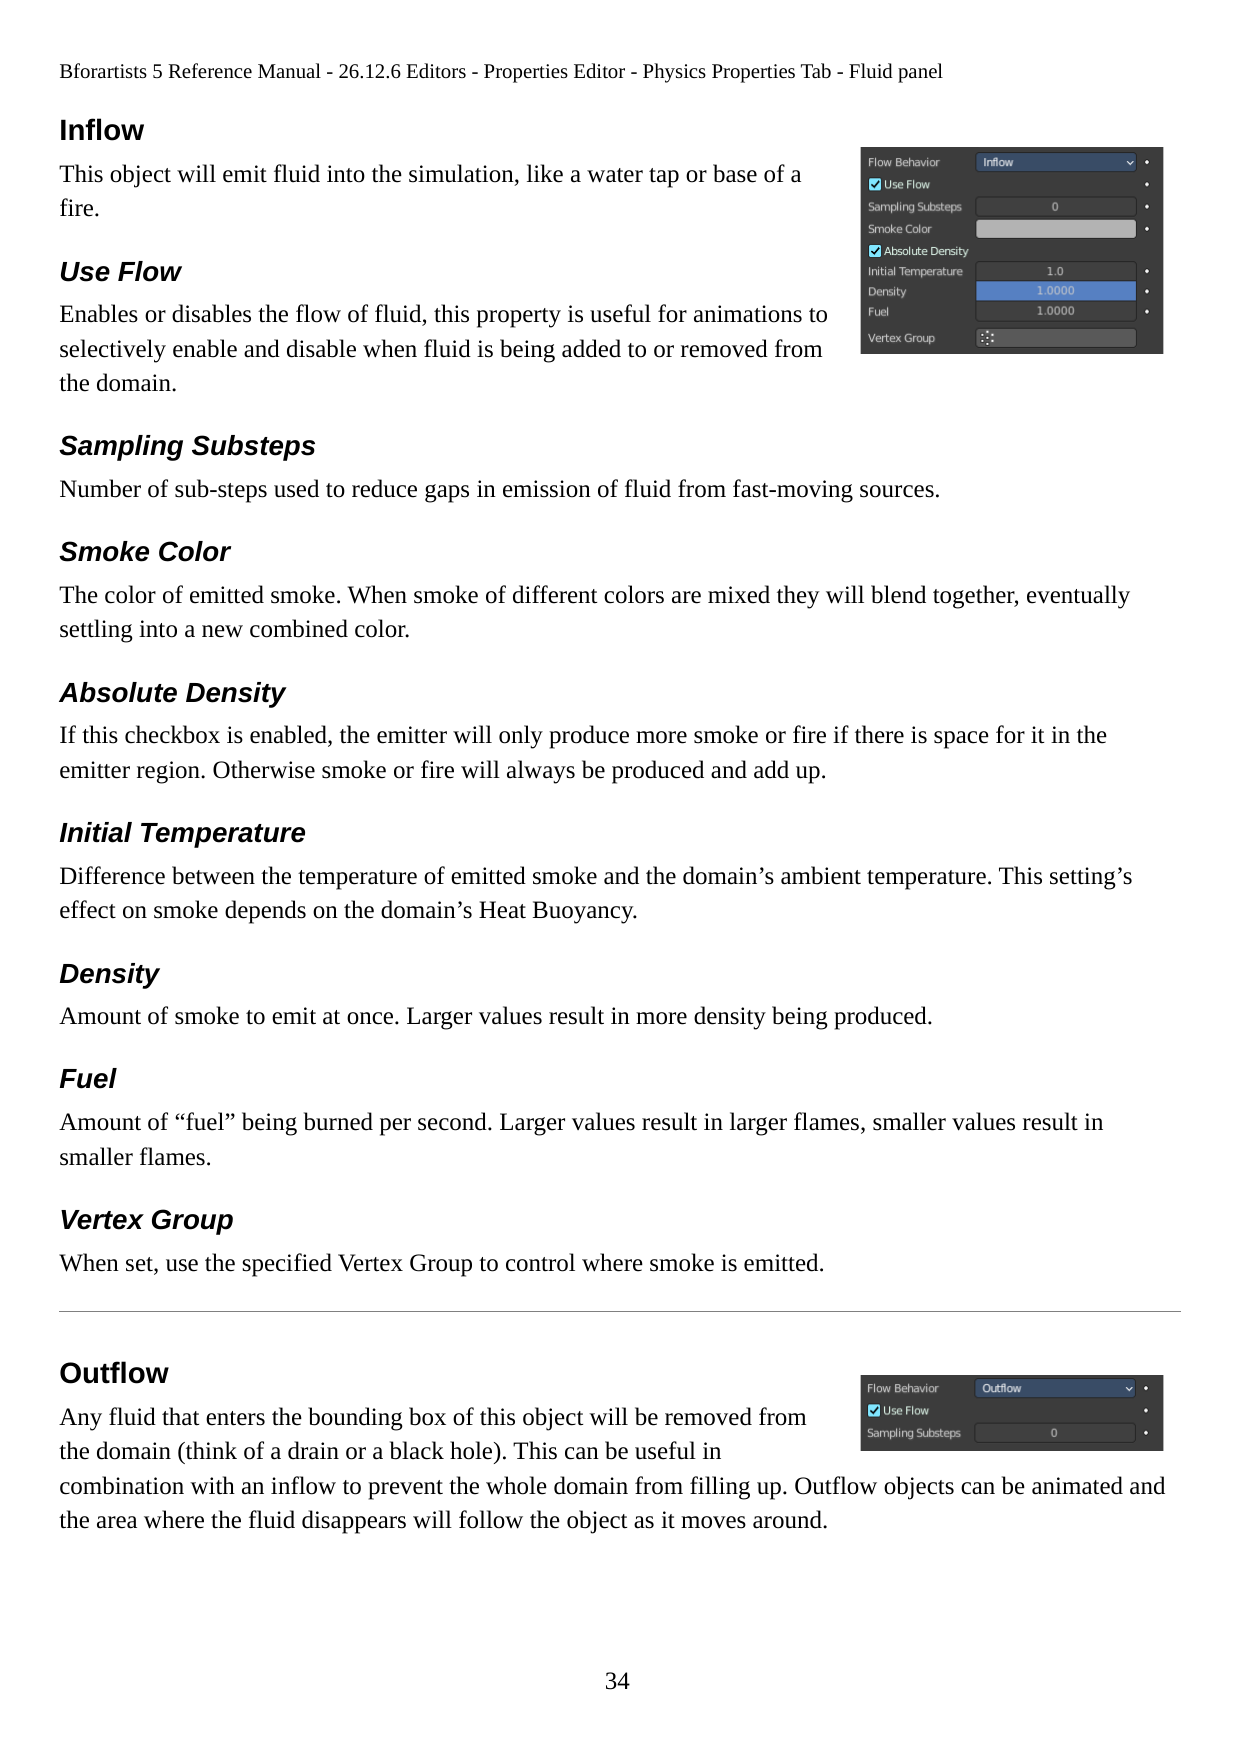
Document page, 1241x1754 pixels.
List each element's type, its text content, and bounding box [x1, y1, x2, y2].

subtitle Inflow [59, 113, 1181, 146]
subtitle Sampling Substeps [59, 430, 1181, 462]
subtitle Fuel [59, 1063, 1181, 1095]
subtitle Outflow [59, 1356, 1181, 1389]
subtitle [1164, 255, 1181, 287]
subtitle Initial Temperature [59, 817, 1181, 848]
subtitle Absolute Density [59, 676, 1181, 708]
text Enables or disables the flow of fluid, this property is useful for animations to selectively enable and disable when fluid is being added to or removed from the domain. [59, 299, 1181, 397]
text Amount of smoke to emit at once. Larger values result in more density being produced. [59, 1001, 1181, 1030]
subtitle Density [59, 957, 1181, 989]
text This object will emit fluid into the simulation, like a water tap or base of a fire. [59, 159, 860, 222]
subtitle Smoke Color [59, 536, 1181, 568]
text The color of emitted smoke. When smoke of different colors are mixed they will blend together, eventually settling into a new combined color. [59, 580, 1181, 643]
text Any fluid that enters the bounding box of this object will be removed from the domain (think of a drain or a black hole). This can be useful in combination with an inflow to prevent the whole domain from filling up. Outflow objects can be animated and the area where the fluid disappears will follow the object as it moves around. [59, 1402, 1181, 1534]
text Number of sub-steps used to reduce gaps in emission of fluid from fast-moving sources. [59, 474, 1181, 503]
picture [860, 1375, 1164, 1451]
subtitle Vertex Group [59, 1203, 1181, 1235]
subtitle Use Flow [59, 255, 860, 287]
picture [860, 147, 1164, 354]
text Difference between the temperature of emitted smoke and the domain’s ambient temperature. This setting’s effect on smoke depends on the domain’s Heat Buoyancy. [59, 861, 1181, 924]
text If this checkbox is enabled, the emitter will only produce more smoke or fire if there is space for it in the emitter region. Otherwise smoke or fire will always be produced and add up. [59, 721, 1181, 784]
text Amount of “fuel” being burned per second. Larger values result in larger flames, smaller values result in smaller flames. [59, 1107, 1181, 1171]
text When set, use the specified Vertex Group to control where smoke is emitted. [59, 1248, 1181, 1276]
